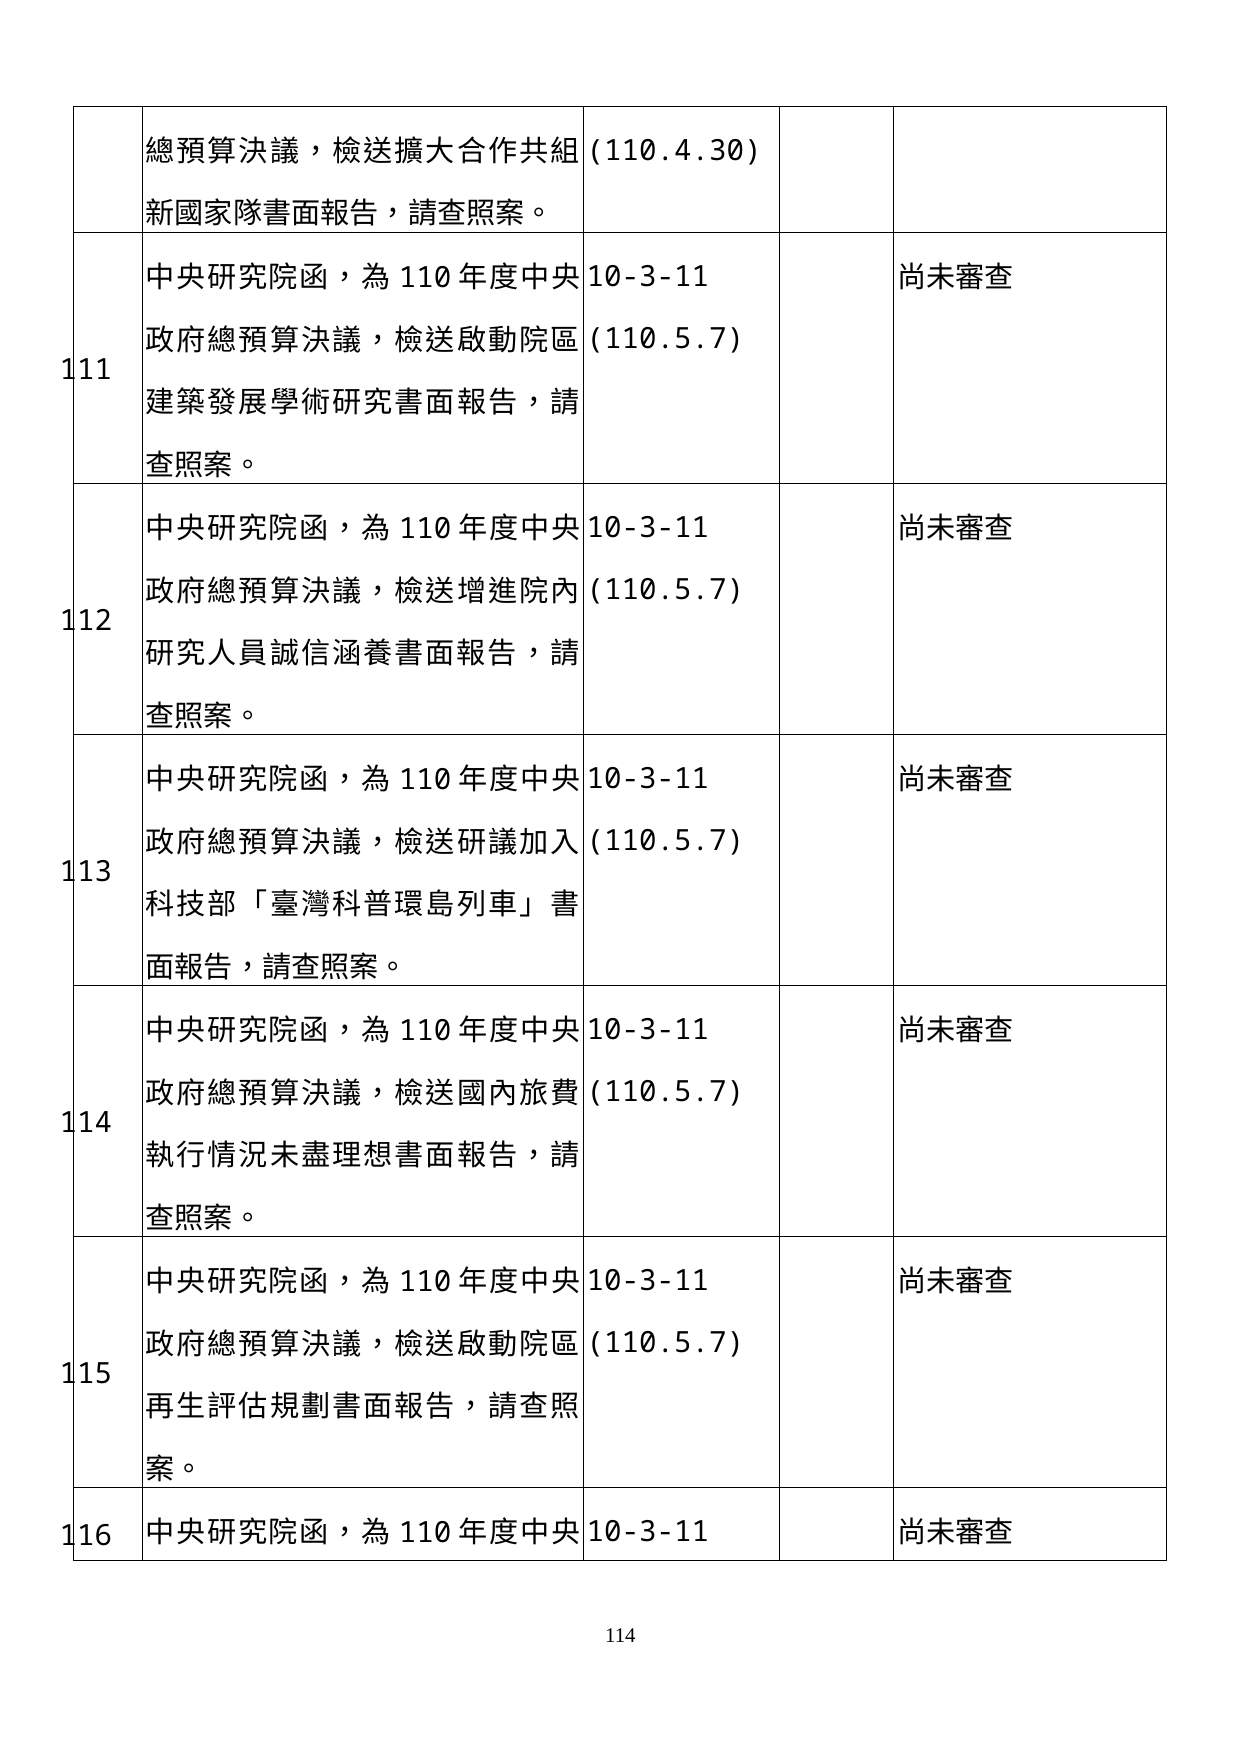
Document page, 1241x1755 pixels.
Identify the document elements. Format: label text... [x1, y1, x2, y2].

table_cell [74, 484, 142, 734]
table_cell 10-3-11 (110.5.7) [584, 735, 779, 985]
table_cell 10-3-11 [584, 1488, 779, 1560]
table_cell [74, 986, 142, 1236]
table_cell 尚未審查 [894, 233, 1166, 483]
table_cell [780, 735, 893, 985]
table_cell 中央研究院函，為110年度中央政府總預算決議，檢送啟動院區建築發展學術研究書面報告，請查照案。 [143, 233, 583, 483]
table_cell [74, 1237, 142, 1487]
table_cell [780, 1488, 893, 1560]
table_cell 總預算決議，檢送擴大合作共組新國家隊書面報告，請查照案。 [143, 107, 583, 232]
table_cell 中央研究院函，為110年度中央政府總預算決議，檢送增進院內研究人員誠信涵養書面報告，請查照案。 [143, 484, 583, 734]
table_cell 中央研究院函，為110年度中央政府總預算決議，檢送啟動院區再生評估規劃書面報告，請查照案。 [143, 1237, 583, 1487]
table_cell 尚未審查 [894, 735, 1166, 985]
table_cell 尚未審查 [894, 986, 1166, 1236]
table_cell 尚未審查 [894, 1237, 1166, 1487]
table_cell 尚未審查 [894, 1488, 1166, 1560]
table_cell [74, 107, 142, 232]
table_cell 中央研究院函，為110年度中央政府總預算決議，檢送研議加入科技部「臺灣科普環島列車」書面報告，請查照案。 [143, 735, 583, 985]
table_cell 10-3-11 (110.5.7) [584, 1237, 779, 1487]
table_cell [74, 1488, 142, 1560]
table_cell [780, 484, 893, 734]
table_cell [74, 735, 142, 985]
table_cell [780, 1237, 893, 1487]
table_cell [780, 233, 893, 483]
table_cell 10-3-11 (110.5.7) [584, 986, 779, 1236]
table_cell (110.4.30) [584, 107, 779, 232]
table_cell 尚未審查 [894, 484, 1166, 734]
table_cell 中央研究院函，為110年度中央政府總預算決議，檢送國內旅費執行情況未盡理想書面報告，請查照案。 [143, 986, 583, 1236]
table_cell [780, 107, 893, 232]
table_cell [780, 986, 893, 1236]
table_cell 10-3-11 (110.5.7) [584, 484, 779, 734]
table_cell [74, 233, 142, 483]
table_cell 中央研究院函，為110年度中央 [143, 1488, 583, 1560]
table_cell [894, 107, 1166, 232]
table_cell 10-3-11 (110.5.7) [584, 233, 779, 483]
